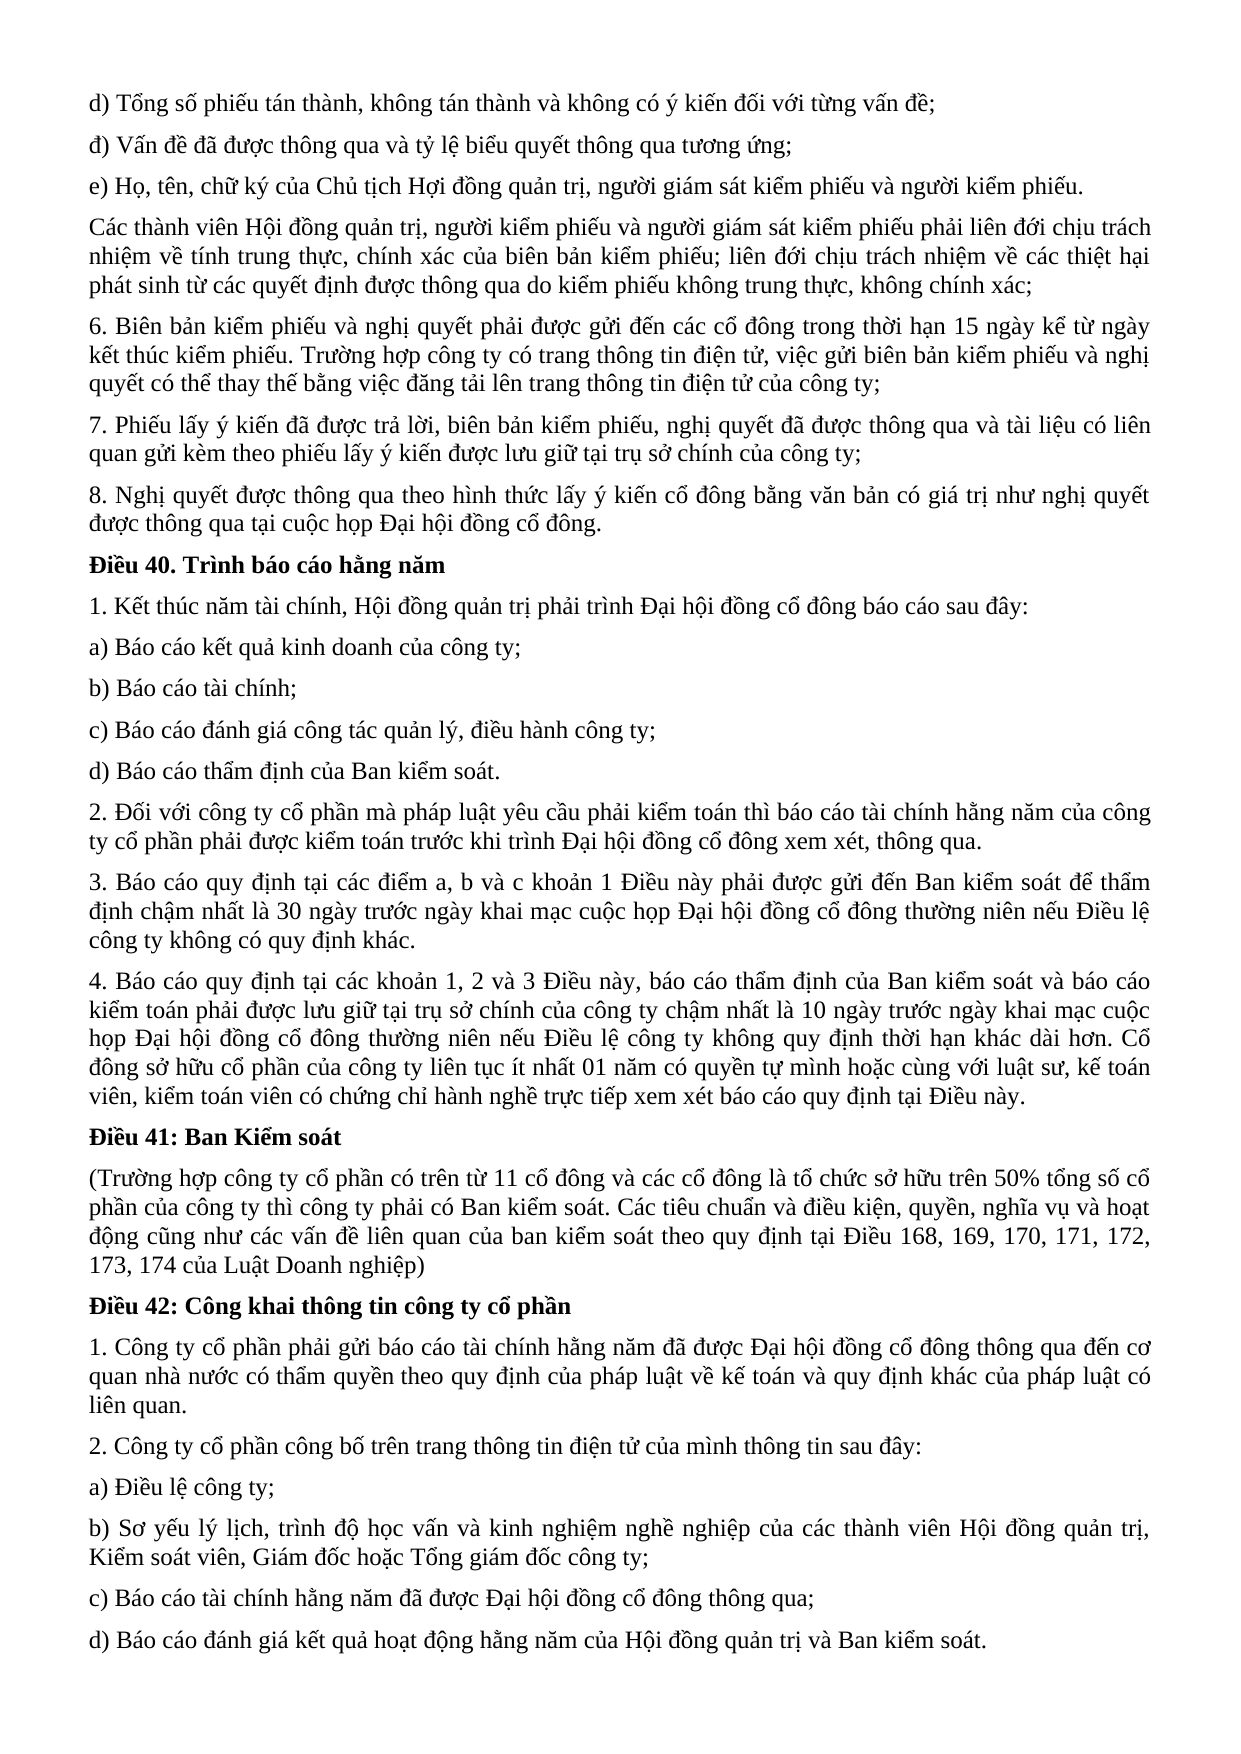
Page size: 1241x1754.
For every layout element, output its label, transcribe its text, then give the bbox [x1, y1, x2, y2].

text c) Báo cáo tài chính hằng năm đã được Đại hội đồng cổ đông thông qua; [89, 1583, 1152, 1612]
text đ) Vấn đề đã được thông qua và tỷ lệ biểu quyết thông qua tương ứng; [89, 130, 1152, 158]
text e) Họ, tên, chữ ký của Chủ tịch Hợi đồng quản trị, người giám sát kiểm phiếu và người kiểm phiếu. [89, 171, 1152, 200]
text d) Báo cáo đánh giá kết quả hoạt động hằng năm của Hội đồng quản trị và Ban kiểm soát. [89, 1625, 1152, 1653]
subtitle Điều 41: Ban Kiểm soát [89, 1122, 1152, 1151]
text 1. Công ty cổ phần phải gửi báo cáo tài chính hằng năm đã được Đại hội đồng cổ đông thông qua đến cơ quan nhà nước có thẩm quyền theo quy định của pháp luật về kế toán và quy định khác của pháp luật có liên quan. [89, 1332, 1152, 1418]
subtitle Điều 42: Công khai thông tin công ty cổ phần [89, 1291, 1152, 1320]
text 4. Báo cáo quy định tại các khoản 1, 2 và 3 Điều này, báo cáo thẩm định của Ban kiểm soát và báo cáo kiểm toán phải được lưu giữ tại trụ sở chính của công ty chậm nhất là 10 ngày trước ngày khai mạc cuộc họp Đại hội đồng cổ đông thường niên nếu Điều lệ công ty không quy định thời hạn khác dài hơn. Cổ đông sở hữu cổ phần của công ty liên tục ít nhất 01 năm có quyền tự mình hoặc cùng với luật sư, kế toán viên, kiểm toán viên có chứng chỉ hành nghề trực tiếp xem xét báo cáo quy định tại Điều này. [89, 966, 1152, 1110]
text b) Báo cáo tài chính; [89, 673, 1152, 702]
text 8. Nghị quyết được thông qua theo hình thức lấy ý kiến cổ đông bằng văn bản có giá trị như nghị quyết được thông qua tại cuộc họp Đại hội đồng cổ đông. [89, 480, 1152, 537]
text 7. Phiếu lấy ý kiến đã được trả lời, biên bản kiểm phiếu, nghị quyết đã được thông qua và tài liệu có liên quan gửi kèm theo phiếu lấy ý kiến được lưu giữ tại trụ sở chính của công ty; [89, 410, 1152, 467]
text Các thành viên Hội đồng quản trị, người kiểm phiếu và người giám sát kiểm phiếu phải liên đới chịu trách nhiệm về tính trung thực, chính xác của biên bản kiểm phiếu; liên đới chịu trách nhiệm về các thiệt hại phát sinh từ các quyết định được thông qua do kiểm phiếu không trung thực, không chính xác; [89, 212, 1152, 298]
text 1. Kết thúc năm tài chính, Hội đồng quản trị phải trình Đại hội đồng cổ đông báo cáo sau đây: [89, 591, 1152, 620]
subtitle Điều 40. Trình báo cáo hằng năm [89, 550, 1152, 578]
text (Trường hợp công ty cổ phần có trên từ 11 cổ đông và các cổ đông là tổ chức sở hữu trên 50% tổng số cổ phần của công ty thì công ty phải có Ban kiểm soát. Các tiêu chuẩn và điều kiện, quyền, nghĩa vụ và hoạt động cũng như các vấn đề liên quan của ban kiểm soát theo quy định tại Điều 168, 169, 170, 171, 172, 173, 174 của Luật Doanh nghiệp) [89, 1163, 1152, 1278]
text 2. Công ty cổ phần công bố trên trang thông tin điện tử của mình thông tin sau đây: [89, 1431, 1152, 1460]
text 2. Đối với công ty cổ phần mà pháp luật yêu cầu phải kiểm toán thì báo cáo tài chính hằng năm của công ty cổ phần phải được kiểm toán trước khi trình Đại hội đồng cổ đông xem xét, thông qua. [89, 797, 1152, 855]
text d) Tổng số phiếu tán thành, không tán thành và không có ý kiến đối với từng vấn đề; [89, 88, 1152, 117]
text a) Báo cáo kết quả kinh doanh của công ty; [89, 632, 1152, 661]
text 3. Báo cáo quy định tại các điểm a, b và c khoản 1 Điều này phải được gửi đến Ban kiểm soát để thẩm định chậm nhất là 30 ngày trước ngày khai mạc cuộc họp Đại hội đồng cổ đông thường niên nếu Điều lệ công ty không có quy định khác. [89, 867, 1152, 953]
text d) Báo cáo thẩm định của Ban kiểm soát. [89, 756, 1152, 785]
text c) Báo cáo đánh giá công tác quản lý, điều hành công ty; [89, 715, 1152, 743]
text 6. Biên bản kiểm phiếu và nghị quyết phải được gửi đến các cổ đông trong thời hạn 15 ngày kể từ ngày kết thúc kiểm phiếu. Trường hợp công ty có trang thông tin điện tử, việc gửi biên bản kiểm phiếu và nghị quyết có thể thay thế bằng việc đăng tải lên trang thông tin điện tử của công ty; [89, 311, 1152, 397]
text a) Điều lệ công ty; [89, 1472, 1152, 1501]
text b) Sơ yếu lý lịch, trình độ học vấn và kinh nghiệm nghề nghiệp của các thành viên Hội đồng quản trị, Kiểm soát viên, Giám đốc hoặc Tổng giám đốc công ty; [89, 1513, 1152, 1571]
